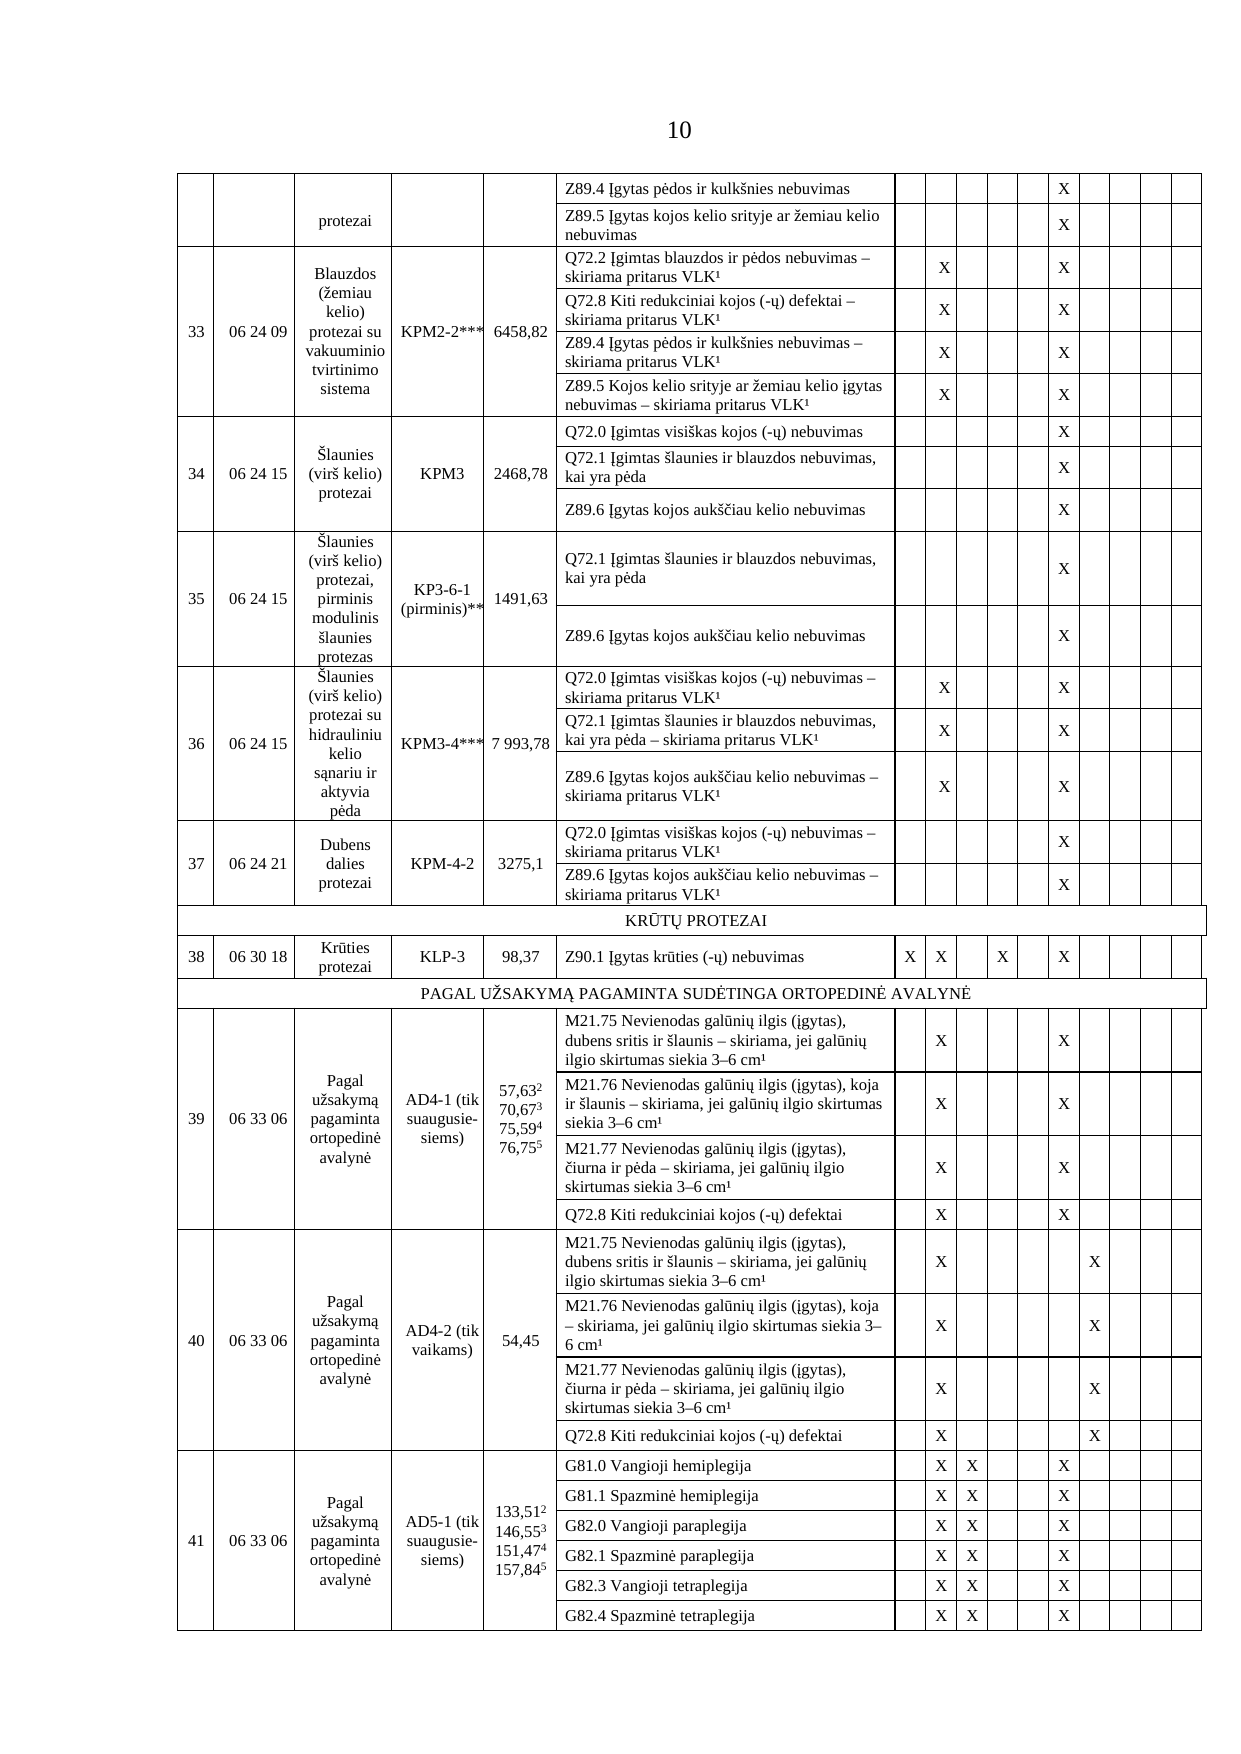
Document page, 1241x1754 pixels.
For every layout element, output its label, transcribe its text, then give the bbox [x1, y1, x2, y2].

table_cell 36 [178, 667, 213, 820]
table_cell X [1049, 821, 1079, 863]
table_cell [214, 174, 294, 246]
table_cell [1141, 1358, 1171, 1420]
table_cell [1018, 1230, 1048, 1293]
table_cell [1172, 1073, 1201, 1135]
table_cell [957, 936, 987, 978]
table_cell X [1049, 1481, 1079, 1510]
table_cell 06 33 06 [214, 1230, 294, 1450]
table_cell 37 [178, 821, 213, 905]
table_cell [988, 1571, 1017, 1600]
table_cell KPM3-4*** [392, 667, 483, 820]
table_cell [988, 864, 1017, 905]
table_cell [988, 489, 1017, 531]
table_cell [1172, 1230, 1201, 1293]
table_cell [1141, 247, 1171, 288]
table_cell [1018, 247, 1048, 288]
table_cell X [896, 936, 925, 978]
table_cell [957, 374, 987, 416]
table_cell [1018, 204, 1048, 246]
table_cell AD4-1 (tik suaugusie-siems) [392, 1009, 483, 1229]
table_cell [1206, 935, 1212, 978]
table_cell [1080, 1073, 1109, 1135]
table_cell [1206, 1600, 1212, 1630]
table_cell [1141, 936, 1171, 978]
table_cell [896, 1009, 925, 1071]
table_cell [988, 606, 1017, 666]
table_cell X [926, 1358, 956, 1420]
table_cell Z89.6 Įgytas kojos aukščiau kelio nebuvimas – skiriama pritarus VLK¹ [557, 864, 894, 905]
table_cell [1018, 174, 1048, 203]
table_cell [926, 489, 956, 531]
table_cell [1202, 1199, 1206, 1229]
table_cell Q72.0 Įgimtas visiškas kojos (-ų) nebuvimas – skiriama pritarus VLK¹ [557, 821, 894, 863]
table_cell [1172, 247, 1201, 288]
table_cell [1080, 1451, 1109, 1480]
table_cell [1172, 1481, 1201, 1510]
table_cell [1202, 1356, 1206, 1420]
table_cell [988, 1601, 1017, 1630]
table_cell [1080, 936, 1109, 978]
table_cell [1018, 709, 1048, 751]
table_cell [1206, 203, 1212, 246]
table_cell [988, 821, 1017, 863]
table_cell [1018, 1294, 1048, 1356]
table_cell [1202, 531, 1206, 605]
table_cell X [1049, 1451, 1079, 1480]
table_cell [896, 1230, 925, 1293]
table_cell [1018, 1451, 1048, 1480]
table_cell Q72.0 Įgimtas visiškas kojos (-ų) nebuvimas [557, 417, 894, 446]
table_cell X [1049, 606, 1079, 666]
table_cell 41 [178, 1451, 213, 1630]
table_cell [1172, 174, 1201, 203]
table_cell Q72.2 Įgimtas blauzdos ir pėdos nebuvimas – skiriama pritarus VLK¹ [557, 247, 894, 288]
table_cell Q72.8 Kiti redukciniai kojos (-ų) defektai [557, 1421, 894, 1450]
table_cell X [1049, 417, 1079, 446]
table_cell [1110, 606, 1140, 666]
table_cell [1206, 1480, 1212, 1510]
table_cell [1172, 1136, 1201, 1199]
table_cell [1141, 1601, 1171, 1630]
table_cell [1018, 417, 1048, 446]
table_cell [1018, 1481, 1048, 1510]
table_cell Z89.5 Įgytas kojos kelio srityje ar žemiau kelio nebuvimas [557, 204, 894, 246]
table_cell [896, 289, 925, 331]
table_cell [1110, 1230, 1140, 1293]
table_cell [957, 489, 987, 531]
table_cell [392, 174, 483, 246]
table_cell Q72.1 Įgimtas šlaunies ir blauzdos nebuvimas, kai yra pėda [557, 447, 894, 488]
table_cell G81.0 Vangioji hemiplegija [557, 1451, 894, 1480]
table_cell [988, 1200, 1017, 1229]
table_cell [926, 864, 956, 905]
table_cell [1172, 1541, 1201, 1570]
table_cell [957, 532, 987, 605]
table_cell [896, 821, 925, 863]
table_cell X [957, 1541, 987, 1570]
table_cell Šlaunies (virš kelio) protezai su hidrauliniu kelio sąnariu ir aktyvia pėda [295, 667, 391, 820]
table_cell [1049, 1230, 1079, 1293]
table_cell X [957, 1451, 987, 1480]
table_cell [1202, 416, 1206, 446]
table_cell [1172, 936, 1201, 978]
table_cell [1080, 1136, 1109, 1199]
table_cell [1110, 1481, 1140, 1510]
table_cell [1206, 1008, 1212, 1071]
table_cell [896, 1200, 925, 1229]
table_cell [1206, 863, 1212, 905]
table_cell [957, 247, 987, 288]
table_cell [1206, 488, 1212, 531]
table_cell X [1049, 289, 1079, 331]
table_cell X [1049, 864, 1079, 905]
table_cell [1172, 204, 1201, 246]
table_cell [988, 417, 1017, 446]
table_cell X [957, 1601, 987, 1630]
table_cell [896, 1421, 925, 1450]
table_cell X [1049, 447, 1079, 488]
table_cell [1172, 447, 1201, 488]
table_cell X [926, 1136, 956, 1199]
table_cell X [926, 289, 956, 331]
table_cell X [926, 1601, 956, 1630]
table_cell [1172, 1451, 1201, 1480]
table_cell [1202, 666, 1206, 708]
table_cell 3275,1 [484, 821, 556, 905]
table_cell 06 24 09 [214, 247, 294, 416]
table_cell [1202, 1510, 1206, 1540]
table_cell 06 24 15 [214, 532, 294, 666]
table_cell Q72.8 Kiti redukciniai kojos (-ų) defektai [557, 1200, 894, 1229]
table_cell [1018, 1511, 1048, 1540]
table_cell [1202, 488, 1206, 531]
table_cell Z90.1 Įgytas krūties (-ų) nebuvimas [557, 936, 894, 978]
table_cell [1206, 531, 1212, 605]
table_cell Q72.0 Įgimtas visiškas kojos (-ų) nebuvimas – skiriama pritarus VLK¹ [557, 667, 894, 708]
table_cell X [1080, 1421, 1109, 1450]
table_cell X [1049, 332, 1079, 373]
table_cell Z89.5 Kojos kelio srityje ar žemiau kelio įgytas nebuvimas – skiriama pritarus VLK¹ [557, 374, 894, 416]
table_cell [1141, 1511, 1171, 1540]
table_cell [1141, 174, 1171, 203]
table_cell [896, 864, 925, 905]
table_cell [1141, 1009, 1171, 1071]
table_cell [1110, 1451, 1140, 1480]
table_cell X [1049, 936, 1079, 978]
table_cell KPM3 [392, 417, 483, 531]
table_cell [1080, 1481, 1109, 1510]
table_cell M21.75 Nevienodas galūnių ilgis (įgytas), dubens sritis ir šlaunis – skiriama, jei galūnių ilgio skirtumas siekia 3–6 cm¹ [557, 1009, 894, 1071]
table_cell [988, 204, 1017, 246]
table_cell [1206, 605, 1212, 666]
table_cell X [1049, 247, 1079, 288]
table_cell [1110, 1358, 1140, 1420]
table_cell X [1049, 1511, 1079, 1540]
table_cell [988, 1541, 1017, 1570]
table_cell KPM2-2*** [392, 247, 483, 416]
table_cell 98,37 [484, 936, 556, 978]
table_cell [1110, 1200, 1140, 1229]
table_cell [988, 1421, 1017, 1450]
table_cell X [926, 247, 956, 288]
table_cell [1207, 905, 1212, 935]
table_cell [988, 532, 1017, 605]
table_cell [1202, 446, 1206, 488]
table_cell X [926, 1200, 956, 1229]
table_cell [1206, 373, 1212, 416]
table_cell [988, 247, 1017, 288]
table_cell [1206, 246, 1212, 288]
table_cell [1110, 1294, 1140, 1356]
table_cell [957, 667, 987, 708]
table_cell [1018, 864, 1048, 905]
table_cell [988, 332, 1017, 373]
table_cell [1141, 864, 1171, 905]
table_cell [926, 417, 956, 446]
table_cell [1080, 417, 1109, 446]
table_cell [1206, 173, 1212, 203]
table_cell [1141, 204, 1171, 246]
table_cell [1018, 1200, 1048, 1229]
table_cell X [1049, 204, 1079, 246]
table_cell M21.77 Nevienodas galūnių ilgis (įgytas), čiurna ir pėda – skiriama, jei galūnių ilgio skirtumas siekia 3–6 cm¹ [557, 1358, 894, 1420]
table_cell [896, 1073, 925, 1135]
table_cell [1207, 978, 1212, 1008]
table_cell [957, 447, 987, 488]
table_cell G82.4 Spazminė tetraplegija [557, 1601, 894, 1630]
table_cell AD5-1 (tik suaugusie-siems) [392, 1451, 483, 1630]
table_cell 34 [178, 417, 213, 531]
table_cell [1110, 289, 1140, 331]
table_cell [1018, 1358, 1048, 1420]
table_cell AD4-2 (tik vaikams) [392, 1230, 483, 1450]
table_cell [484, 174, 556, 246]
table_cell [1202, 173, 1206, 203]
table_cell [896, 752, 925, 820]
table_cell M21.76 Nevienodas galūnių ilgis (įgytas), koja – skiriama, jei galūnių ilgio skirtumas siekia 3–6 cm¹ [557, 1294, 894, 1356]
table_cell X [926, 374, 956, 416]
table_cell [1080, 606, 1109, 666]
table_cell [1202, 1135, 1206, 1199]
table_cell KLP-3 [392, 936, 483, 978]
table_cell [1018, 606, 1048, 666]
table_cell [1110, 752, 1140, 820]
table_cell [1110, 174, 1140, 203]
table_cell [1080, 289, 1109, 331]
table_cell 7 993,78 [484, 667, 556, 820]
table_cell [1110, 936, 1140, 978]
table_cell X [926, 1421, 956, 1450]
table_cell [1172, 709, 1201, 751]
table_cell [1018, 374, 1048, 416]
table_cell [926, 606, 956, 666]
table_cell X [926, 1009, 956, 1071]
table_cell [1080, 1009, 1109, 1071]
table_cell [1172, 667, 1201, 708]
table_cell Z89.6 Įgytas kojos aukščiau kelio nebuvimas [557, 606, 894, 666]
table_cell 06 30 18 [214, 936, 294, 978]
table_cell [1202, 1420, 1206, 1450]
table_cell [1202, 1229, 1206, 1293]
table_cell [1080, 1511, 1109, 1540]
table_cell [926, 821, 956, 863]
table_cell 54,45 [484, 1230, 556, 1450]
table_cell [1080, 174, 1109, 203]
table_cell X [957, 1481, 987, 1510]
table_cell [1110, 532, 1140, 605]
table_cell Pagal užsakymą pagaminta ortopedinė avalynė [295, 1009, 391, 1229]
table_cell Pagal užsakymą pagaminta ortopedinė avalynė [295, 1230, 391, 1450]
table_cell [1080, 332, 1109, 373]
table_cell [1202, 605, 1206, 666]
table_cell X [1080, 1294, 1109, 1356]
table_cell [1110, 1571, 1140, 1600]
table_cell [1141, 1200, 1171, 1229]
table_cell [896, 1481, 925, 1510]
table_cell [896, 532, 925, 605]
table_cell [988, 1230, 1017, 1293]
table_cell X [926, 1451, 956, 1480]
table_cell [1206, 1293, 1212, 1356]
table_cell [1110, 204, 1140, 246]
table_cell [1141, 332, 1171, 373]
table_cell [1202, 1480, 1206, 1510]
table_cell 38 [178, 936, 213, 978]
table_cell [957, 417, 987, 446]
table_cell KRŪTŲ PROTEZAI [178, 906, 1206, 935]
table_cell [1172, 1421, 1201, 1450]
table_cell [1110, 1073, 1140, 1135]
table_cell [1202, 1009, 1206, 1071]
table_cell [1110, 417, 1140, 446]
table_cell [988, 447, 1017, 488]
table_cell [1080, 374, 1109, 416]
table_cell Blauzdos (žemiau kelio) protezai su vakuuminio tvirtinimo sistema [295, 247, 391, 416]
table_cell X [1049, 1200, 1079, 1229]
table_cell [1206, 1450, 1212, 1480]
table_cell Q72.1 Įgimtas šlaunies ir blauzdos nebuvimas, kai yra pėda [557, 532, 894, 605]
table_cell X [1049, 752, 1079, 820]
table_cell Dubens dalies protezai [295, 821, 391, 905]
table_cell [1080, 247, 1109, 288]
table_cell [1172, 417, 1201, 446]
table_cell [896, 374, 925, 416]
table_cell [1172, 864, 1201, 905]
table_cell Q72.8 Kiti redukciniai kojos (-ų) defektai – skiriama pritarus VLK¹ [557, 289, 894, 331]
table_cell [896, 1358, 925, 1420]
table_cell [1141, 821, 1171, 863]
table_cell [957, 821, 987, 863]
table_cell KPM-4-2 [392, 821, 483, 905]
table_cell [1202, 708, 1206, 751]
table_cell [896, 667, 925, 708]
table_cell [1202, 203, 1206, 246]
table_cell [1080, 204, 1109, 246]
table_cell 57,632 70,673 75,594 76,755 [484, 1009, 556, 1229]
table_cell [926, 174, 956, 203]
table_cell [1141, 1073, 1171, 1135]
table_cell [1049, 1294, 1079, 1356]
table_cell [1202, 1570, 1206, 1600]
table_cell [1206, 1356, 1212, 1420]
table_cell [1141, 447, 1171, 488]
table_cell [957, 864, 987, 905]
table_cell [1202, 1071, 1206, 1135]
table_cell 40 [178, 1230, 213, 1450]
table_cell 06 33 06 [214, 1451, 294, 1630]
table_cell [1080, 1200, 1109, 1229]
table_cell X [926, 1511, 956, 1540]
table_cell [896, 606, 925, 666]
table_cell [1206, 446, 1212, 488]
table_cell [1172, 1601, 1201, 1630]
table_cell [988, 1358, 1017, 1420]
table_cell [1202, 1293, 1206, 1356]
table_cell [896, 1136, 925, 1199]
table_cell [1110, 1541, 1140, 1570]
table_cell [896, 489, 925, 531]
table_cell X [1049, 1009, 1079, 1071]
table_cell [926, 447, 956, 488]
table_cell [957, 1230, 987, 1293]
table_cell [1018, 1136, 1048, 1199]
table_cell [1141, 1571, 1171, 1600]
table_cell [1018, 1601, 1048, 1630]
table_cell [1110, 821, 1140, 863]
table_cell [1018, 1073, 1048, 1135]
table_cell [896, 1541, 925, 1570]
table_cell G82.3 Vangioji tetraplegija [557, 1571, 894, 1600]
table_cell [1202, 863, 1206, 905]
table_cell [1206, 1510, 1212, 1540]
table_cell [926, 532, 956, 605]
table_cell M21.76 Nevienodas galūnių ilgis (įgytas), koja ir šlaunis – skiriama, jei galūnių ilgio skirtumas siekia 3–6 cm¹ [557, 1073, 894, 1135]
table_cell [1018, 1009, 1048, 1071]
table_cell [1080, 709, 1109, 751]
table_cell G81.1 Spazminė hemiplegija [557, 1481, 894, 1510]
table_cell 2468,78 [484, 417, 556, 531]
table_cell [1110, 667, 1140, 708]
table_cell [988, 752, 1017, 820]
table_cell [1141, 1136, 1171, 1199]
table_cell X [926, 752, 956, 820]
table_cell [988, 289, 1017, 331]
table_cell X [926, 332, 956, 373]
table_cell [1110, 447, 1140, 488]
table_cell X [1049, 709, 1079, 751]
table_cell [1018, 332, 1048, 373]
table_cell [896, 247, 925, 288]
table_cell 133,512 146,553 151,474 157,845 [484, 1451, 556, 1630]
table_cell X [1049, 1571, 1079, 1600]
table_cell [1202, 820, 1206, 863]
table_cell [1141, 1451, 1171, 1480]
table_cell [1110, 864, 1140, 905]
table_cell [988, 1294, 1017, 1356]
table_cell 06 24 21 [214, 821, 294, 905]
table_cell [1018, 1421, 1048, 1450]
table_cell G82.0 Vangioji paraplegija [557, 1511, 894, 1540]
table_cell [1202, 331, 1206, 373]
table_cell [1080, 821, 1109, 863]
table_cell X [1049, 1541, 1079, 1570]
table_cell 06 24 15 [214, 667, 294, 820]
table_cell [1141, 1230, 1171, 1293]
table_cell [1110, 1136, 1140, 1199]
table_cell M21.77 Nevienodas galūnių ilgis (įgytas), čiurna ir pėda – skiriama, jei galūnių ilgio skirtumas siekia 3–6 cm¹ [557, 1136, 894, 1199]
table_cell X [1049, 667, 1079, 708]
table_cell [896, 447, 925, 488]
table_cell [1080, 1541, 1109, 1570]
table_cell [1110, 1601, 1140, 1630]
table_cell Šlaunies (virš kelio) protezai, pirminis modulinis šlaunies protezas [295, 532, 391, 666]
table_cell [1080, 447, 1109, 488]
table_cell X [988, 936, 1017, 978]
table_cell [1018, 489, 1048, 531]
table_cell [1202, 246, 1206, 288]
table_cell X [926, 1294, 956, 1356]
table_cell Šlaunies (virš kelio) protezai [295, 417, 391, 531]
table_cell [1141, 1541, 1171, 1570]
table_cell [178, 174, 213, 246]
table_cell X [926, 709, 956, 751]
table_cell [1080, 1601, 1109, 1630]
table_cell [1206, 1420, 1212, 1450]
table_cell X [1080, 1230, 1109, 1293]
table_cell [957, 204, 987, 246]
table_cell [1049, 1421, 1079, 1450]
table_cell 39 [178, 1009, 213, 1229]
table_cell [1206, 666, 1212, 708]
table_cell [1110, 332, 1140, 373]
table_cell [896, 709, 925, 751]
table_cell [1202, 373, 1206, 416]
table_cell [1202, 1600, 1206, 1630]
table_cell [1206, 1199, 1212, 1229]
table_cell [1018, 667, 1048, 708]
table_cell [1110, 374, 1140, 416]
table_cell [1080, 532, 1109, 605]
table_cell PAGAL UŽSAKYMĄ PAGAMINTA SUDĖTINGA ORTOPEDINĖ AVALYNĖ [178, 979, 1206, 1008]
table_cell [988, 667, 1017, 708]
table_cell X [1049, 1136, 1079, 1199]
table_cell X [926, 1571, 956, 1600]
table_cell [1202, 1450, 1206, 1480]
table_cell 33 [178, 247, 213, 416]
table_cell [988, 1511, 1017, 1540]
table_cell [1202, 288, 1206, 331]
table_cell [1172, 1009, 1201, 1071]
table_cell X [926, 1230, 956, 1293]
table_cell 06 33 06 [214, 1009, 294, 1229]
table_cell [1202, 1540, 1206, 1570]
table_cell [1172, 752, 1201, 820]
table_cell Q72.1 Įgimtas šlaunies ir blauzdos nebuvimas, kai yra pėda – skiriama pritarus VLK¹ [557, 709, 894, 751]
table_cell [1202, 751, 1206, 820]
table_cell [957, 1294, 987, 1356]
table_cell [1110, 1009, 1140, 1071]
table_cell X [926, 936, 956, 978]
table_cell [957, 174, 987, 203]
table_cell X [1049, 174, 1079, 203]
table_cell [1141, 709, 1171, 751]
table_cell G82.1 Spazminė paraplegija [557, 1541, 894, 1570]
table_cell [1110, 1511, 1140, 1540]
table_cell [896, 332, 925, 373]
table_cell X [1049, 532, 1079, 605]
table_cell [896, 1571, 925, 1600]
table_cell [1080, 864, 1109, 905]
table_cell [1172, 606, 1201, 666]
table_cell [1110, 709, 1140, 751]
table_cell [988, 174, 1017, 203]
table_cell [1172, 1358, 1201, 1420]
table_cell X [957, 1571, 987, 1600]
table_cell [957, 289, 987, 331]
table_cell [988, 709, 1017, 751]
table_cell [957, 332, 987, 373]
table_cell [1206, 1071, 1212, 1135]
table_cell 1491,63 [484, 532, 556, 666]
table_cell [1080, 1571, 1109, 1600]
table_cell X [957, 1511, 987, 1540]
table_cell Z89.6 Įgytas kojos aukščiau kelio nebuvimas – skiriama pritarus VLK¹ [557, 752, 894, 820]
table_cell [1018, 289, 1048, 331]
table_cell [1110, 489, 1140, 531]
table_cell [1172, 374, 1201, 416]
table_cell [1141, 752, 1171, 820]
table_cell 6458,82 [484, 247, 556, 416]
table_cell [988, 1136, 1017, 1199]
table_cell [1206, 820, 1212, 863]
table_cell [1172, 821, 1201, 863]
table_cell [1018, 936, 1048, 978]
table_cell [1206, 416, 1212, 446]
table_cell [1172, 1571, 1201, 1600]
table_cell [988, 374, 1017, 416]
table_cell [1172, 1511, 1201, 1540]
table_cell X [926, 667, 956, 708]
table_cell [1141, 289, 1171, 331]
table_cell [896, 1511, 925, 1540]
table_cell [1018, 1571, 1048, 1600]
table_cell [1206, 288, 1212, 331]
table_cell X [926, 1481, 956, 1510]
table_cell M21.75 Nevienodas galūnių ilgis (įgytas), dubens sritis ir šlaunis – skiriama, jei galūnių ilgio skirtumas siekia 3–6 cm¹ [557, 1230, 894, 1293]
table_cell [988, 1481, 1017, 1510]
table_cell [1206, 1570, 1212, 1600]
table_cell [1141, 417, 1171, 446]
table_cell [1018, 821, 1048, 863]
table_cell Z89.4 Įgytas pėdos ir kulkšnies nebuvimas [557, 174, 894, 203]
table_cell Krūties protezai [295, 936, 391, 978]
table_cell [957, 606, 987, 666]
table_cell [988, 1451, 1017, 1480]
table_cell Pagal užsakymą pagaminta ortopedinė avalynė [295, 1451, 391, 1630]
table_cell [1172, 289, 1201, 331]
table_cell [896, 1294, 925, 1356]
table_cell [1206, 1540, 1212, 1570]
table_cell [957, 1421, 987, 1450]
table_cell [1110, 1421, 1140, 1450]
table_cell [1172, 1294, 1201, 1356]
table_cell [1141, 1294, 1171, 1356]
table_cell [957, 1200, 987, 1229]
table_cell [1172, 332, 1201, 373]
table_cell X [1049, 489, 1079, 531]
table_cell [1080, 667, 1109, 708]
table_cell [1110, 247, 1140, 288]
table_cell [896, 417, 925, 446]
table_cell [1141, 1481, 1171, 1510]
table_cell [1141, 489, 1171, 531]
table_cell [1141, 532, 1171, 605]
table_cell [1141, 667, 1171, 708]
table_cell KP3-6-1 (pirminis)** [392, 532, 483, 666]
table_cell 35 [178, 532, 213, 666]
table_cell [1141, 1421, 1171, 1450]
table_cell [896, 174, 925, 203]
table_cell [896, 1601, 925, 1630]
table_cell [1202, 936, 1206, 978]
table_cell [1018, 752, 1048, 820]
table_cell protezai [295, 174, 391, 246]
table_cell [957, 709, 987, 751]
table_cell [1141, 374, 1171, 416]
table_cell [1018, 447, 1048, 488]
table_cell X [1049, 1601, 1079, 1630]
table_cell Z89.4 Įgytas pėdos ir kulkšnies nebuvimas – skiriama pritarus VLK¹ [557, 332, 894, 373]
table_cell [957, 1009, 987, 1071]
table_cell [1206, 331, 1212, 373]
table_cell [957, 1136, 987, 1199]
table_cell [1206, 1229, 1212, 1293]
table_cell [1018, 1541, 1048, 1570]
table_cell [988, 1073, 1017, 1135]
table_cell [1080, 489, 1109, 531]
table_cell X [1049, 1073, 1079, 1135]
table_cell [1172, 532, 1201, 605]
table_cell [1080, 752, 1109, 820]
table_cell [1206, 1135, 1212, 1199]
table_cell [1049, 1358, 1079, 1420]
table_cell [896, 204, 925, 246]
table_cell [1172, 489, 1201, 531]
table_cell X [926, 1073, 956, 1135]
table_cell X [1080, 1358, 1109, 1420]
table_cell [1206, 708, 1212, 751]
table_cell [1018, 532, 1048, 605]
table_cell Z89.6 Įgytas kojos aukščiau kelio nebuvimas [557, 489, 894, 531]
table_cell [1172, 1200, 1201, 1229]
table_cell [988, 1009, 1017, 1071]
table_cell 06 24 15 [214, 417, 294, 531]
table_cell [957, 1073, 987, 1135]
table_cell [957, 1358, 987, 1420]
table_cell [1206, 751, 1212, 820]
table_cell [926, 204, 956, 246]
table_cell X [1049, 374, 1079, 416]
table_cell [1141, 606, 1171, 666]
table_cell [957, 752, 987, 820]
table_cell [896, 1451, 925, 1480]
table_cell X [926, 1541, 956, 1570]
